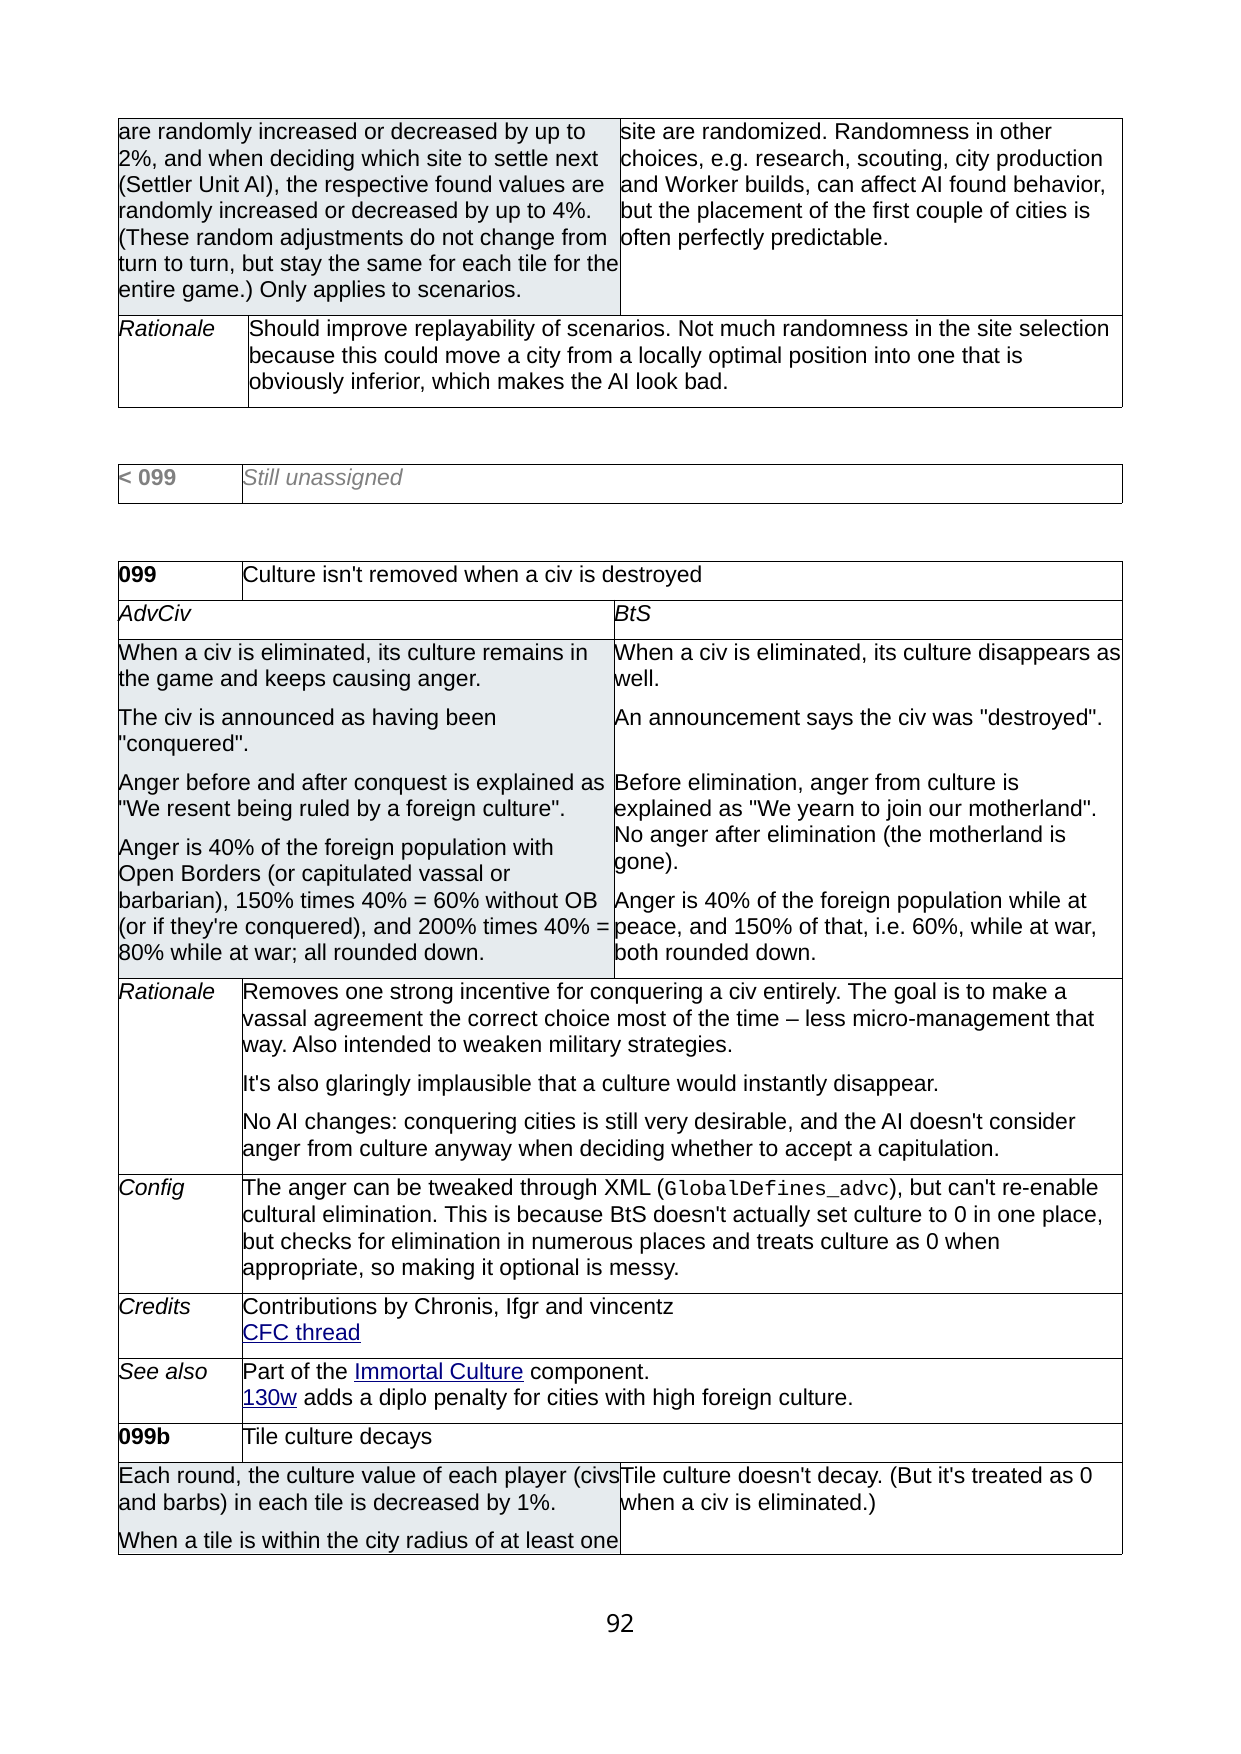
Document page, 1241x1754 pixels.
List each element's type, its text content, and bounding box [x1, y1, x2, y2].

table_cell Credits [119, 1294, 242, 1358]
table_header 099 [119, 562, 242, 599]
table_cell BtS [615, 601, 1122, 638]
table_cell Rationale [119, 316, 248, 407]
table_header Still unassigned [243, 465, 1122, 503]
table_cell Should improve replayability of scenarios. Not much randomness in the site selection because this could move a city from a locally optimal position into one that is obviously inferior, which makes the AI look bad. [249, 316, 1122, 407]
table_cell are randomly increased or decreased by up to 2%, and when deciding which site to settle next (Settler Unit AI), the respective found values are randomly increased or decreased by up to 4%. (These random adjustments do not change from turn to turn, but stay the same for each tile for the entire game.) Only applies to scenarios. [119, 119, 620, 315]
table_cell Removes one strong incentive for conquering a civ entirely. The goal is to make a vassal agreement the correct choice most of the time – less micro-management that way. Also intended to weaken military strategies. It's also glaringly implausible that a culture would instantly disappear. No AI changes: conquering cities is still very desirable, and the AI doesn't consider anger from culture anyway when deciding whether to accept a capitulation. [243, 979, 1122, 1173]
table_header < 099 [119, 465, 242, 503]
table_cell Config [119, 1175, 242, 1293]
table_cell Each round, the culture value of each player (civs and barbs) in each tile is decreased by 1%. When a tile is within the city radius of at least one [119, 1463, 620, 1553]
table_cell site are randomized. Randomness in other choices, e.g. research, scouting, city production and Worker builds, can affect AI found behavior, but the placement of the first couple of cities is often perfectly predictable. [621, 119, 1122, 315]
table_cell Tile culture doesn't decay. (But it's treated as 0 when a civ is eliminated.) [621, 1463, 1122, 1553]
table_cell AdvCiv [119, 601, 614, 638]
table_cell See also [119, 1359, 242, 1423]
table_cell 099b [119, 1424, 242, 1462]
table_header Culture isn't removed when a civ is destroyed [243, 562, 1122, 599]
table_cell Tile culture decays [243, 1424, 1122, 1462]
table_cell When a civ is eliminated, its culture remains in the game and keeps causing anger. The civ is announced as having been "conquered". Anger before and after conquest is explained as "We resent being ruled by a foreign culture". Anger is 40% of the foreign population with Open Borders (or capitulated vassal or barbarian), 150% times 40% = 60% without OB (or if they're conquered), and 200% times 40% = 80% while at war; all rounded down. [119, 640, 614, 978]
table_cell Contributions by Chronis, Ifgr and vincentz CFC thread [243, 1294, 1122, 1358]
table_cell When a civ is eliminated, its culture disappears as well. An announcement says the civ was "destroyed". Before elimination, anger from culture is explained as "We yearn to join our motherland". No anger after elimination (the motherland is gone). Anger is 40% of the foreign population while at peace, and 150% of that, i.e. 60%, while at war, both rounded down. [615, 640, 1122, 978]
table_cell Rationale [119, 979, 242, 1173]
table_cell Part of the Immortal Culture component. 130w adds a diplo penalty for cities with high foreign culture. [243, 1359, 1122, 1423]
table_cell The anger can be tweaked through XML (GlobalDefines_advc), but can't re-enable cultural elimination. This is because BtS doesn't actually set culture to 0 in one place, but checks for elimination in numerous places and treats culture as 0 when appropriate, so making it optional is messy. [243, 1175, 1122, 1293]
